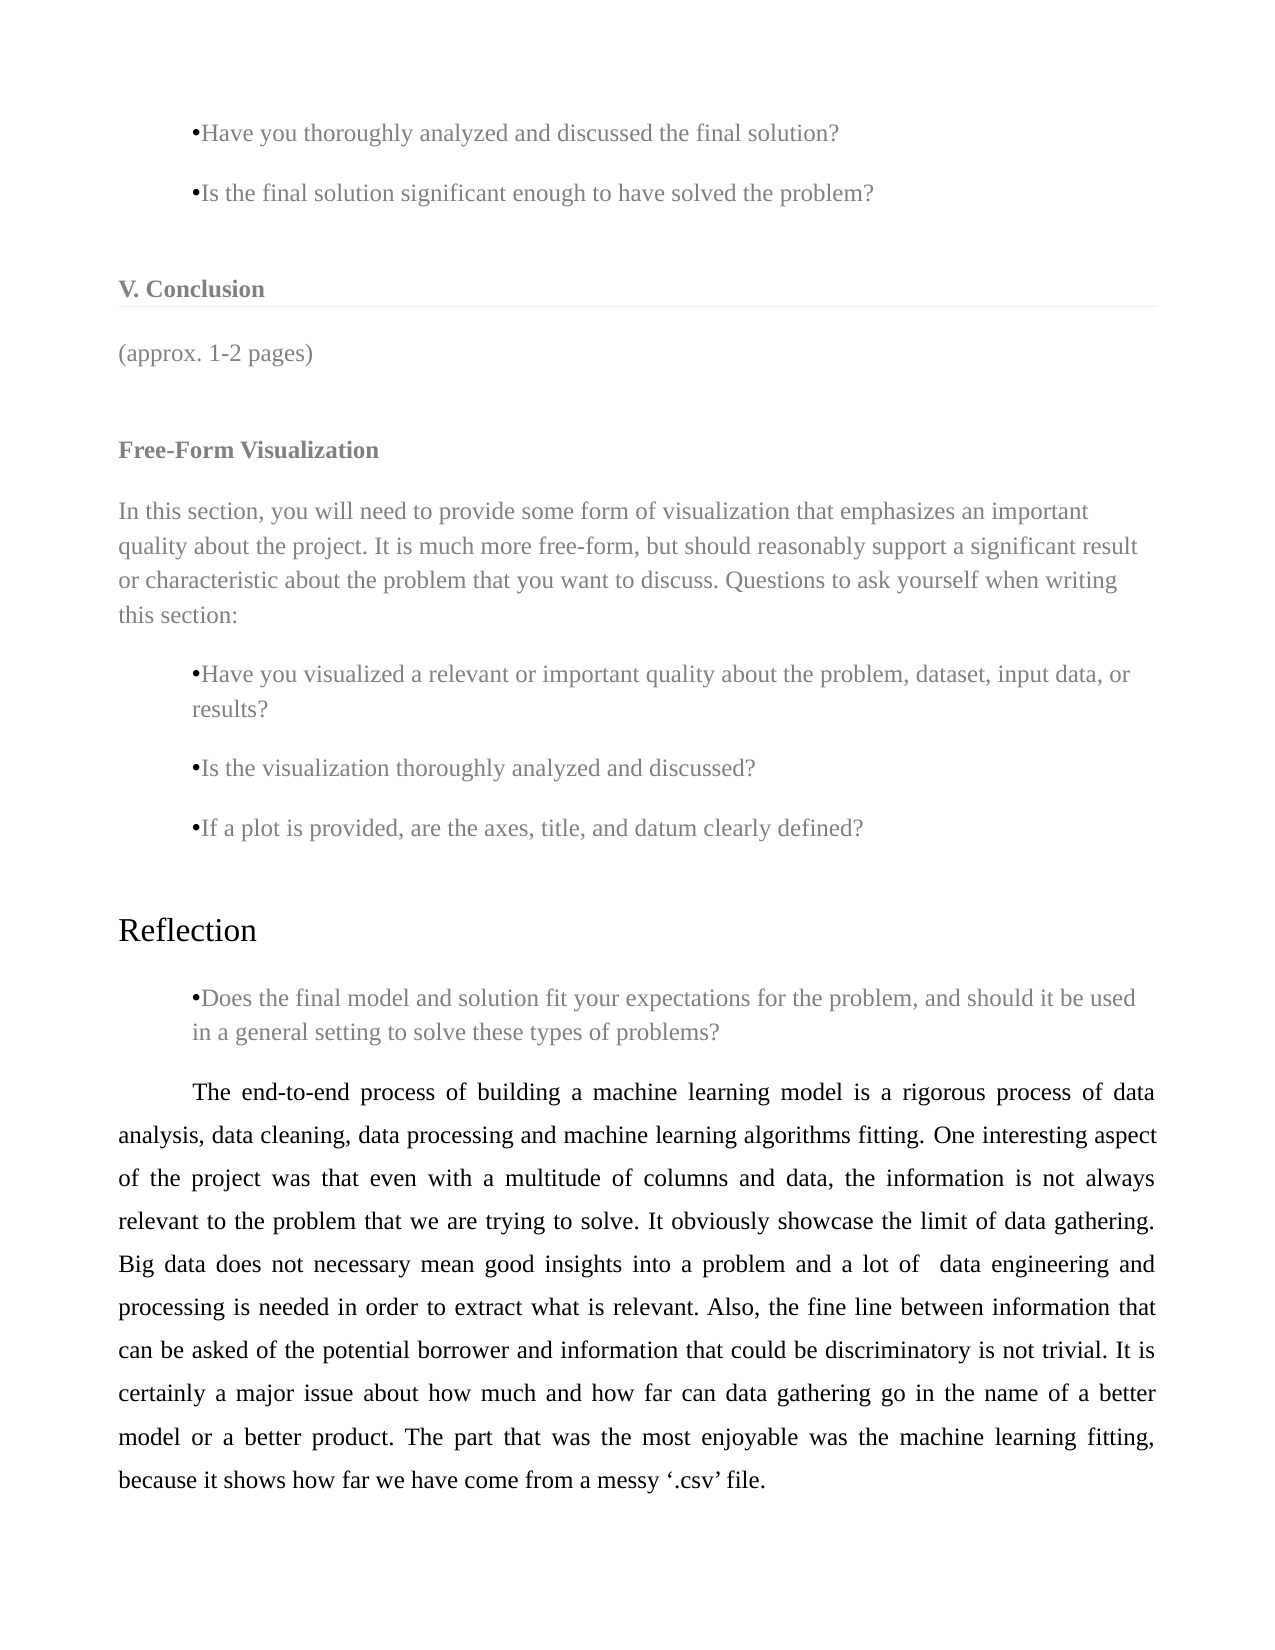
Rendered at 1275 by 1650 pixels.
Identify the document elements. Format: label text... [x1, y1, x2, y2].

list Have you thoroughly analyzed and discussed the final solution? [118, 118, 1157, 147]
list Is the visualization thoroughly analyzed and discussed? [118, 753, 1157, 782]
list If a plot is provided, are the axes, title, and datum clearly defined? [118, 813, 1157, 842]
list Is the final solution significant enough to have solved the problem? [118, 178, 1157, 206]
list Have you visualized a relevant or important quality about the problem, dataset, input data, or results? [118, 659, 1157, 723]
subtitle V. Conclusion [118, 274, 1157, 306]
subtitle Free-Form Visualization [118, 436, 1157, 464]
text In this section, you will need to provide some form of visualization that emphasizes an important quality about the project. It is much more free-form, but should reasonably support a significant result or characteristic about the problem that you want to discuss. Questions to ask yourself when writing this section: [118, 496, 1157, 629]
text (approx. 1-2 pages) [118, 338, 1157, 367]
list Does the final model and solution fit your expectations for the problem, and should it be used in a general setting to solve these types of problems? [118, 983, 1157, 1046]
subtitle Reflection [118, 910, 1157, 948]
text The end-to-end process of building a machine learning model is a rigorous process of data analysis, data cleaning, data processing and machine learning algorithms fitting. One interesting aspect of the project was that even with a multitude of columns and data, the information is not always relevant to the problem that we are trying to solve. It obviously showcase the limit of data gathering. Big data does not necessary mean good insights into a problem and a lot of data engineering and processing is needed in order to extract what is relevant. Also, the fine line between information that can be asked of the potential borrower and information that could be discriminatory is not trivial. It is certainly a major issue about how much and how far can data gathering go in the name of a better model or a better product. The part that was the most enjoyable was the machine learning fitting, because it shows how far we have come from a messy ‘.csv’ file. [118, 1077, 1157, 1493]
